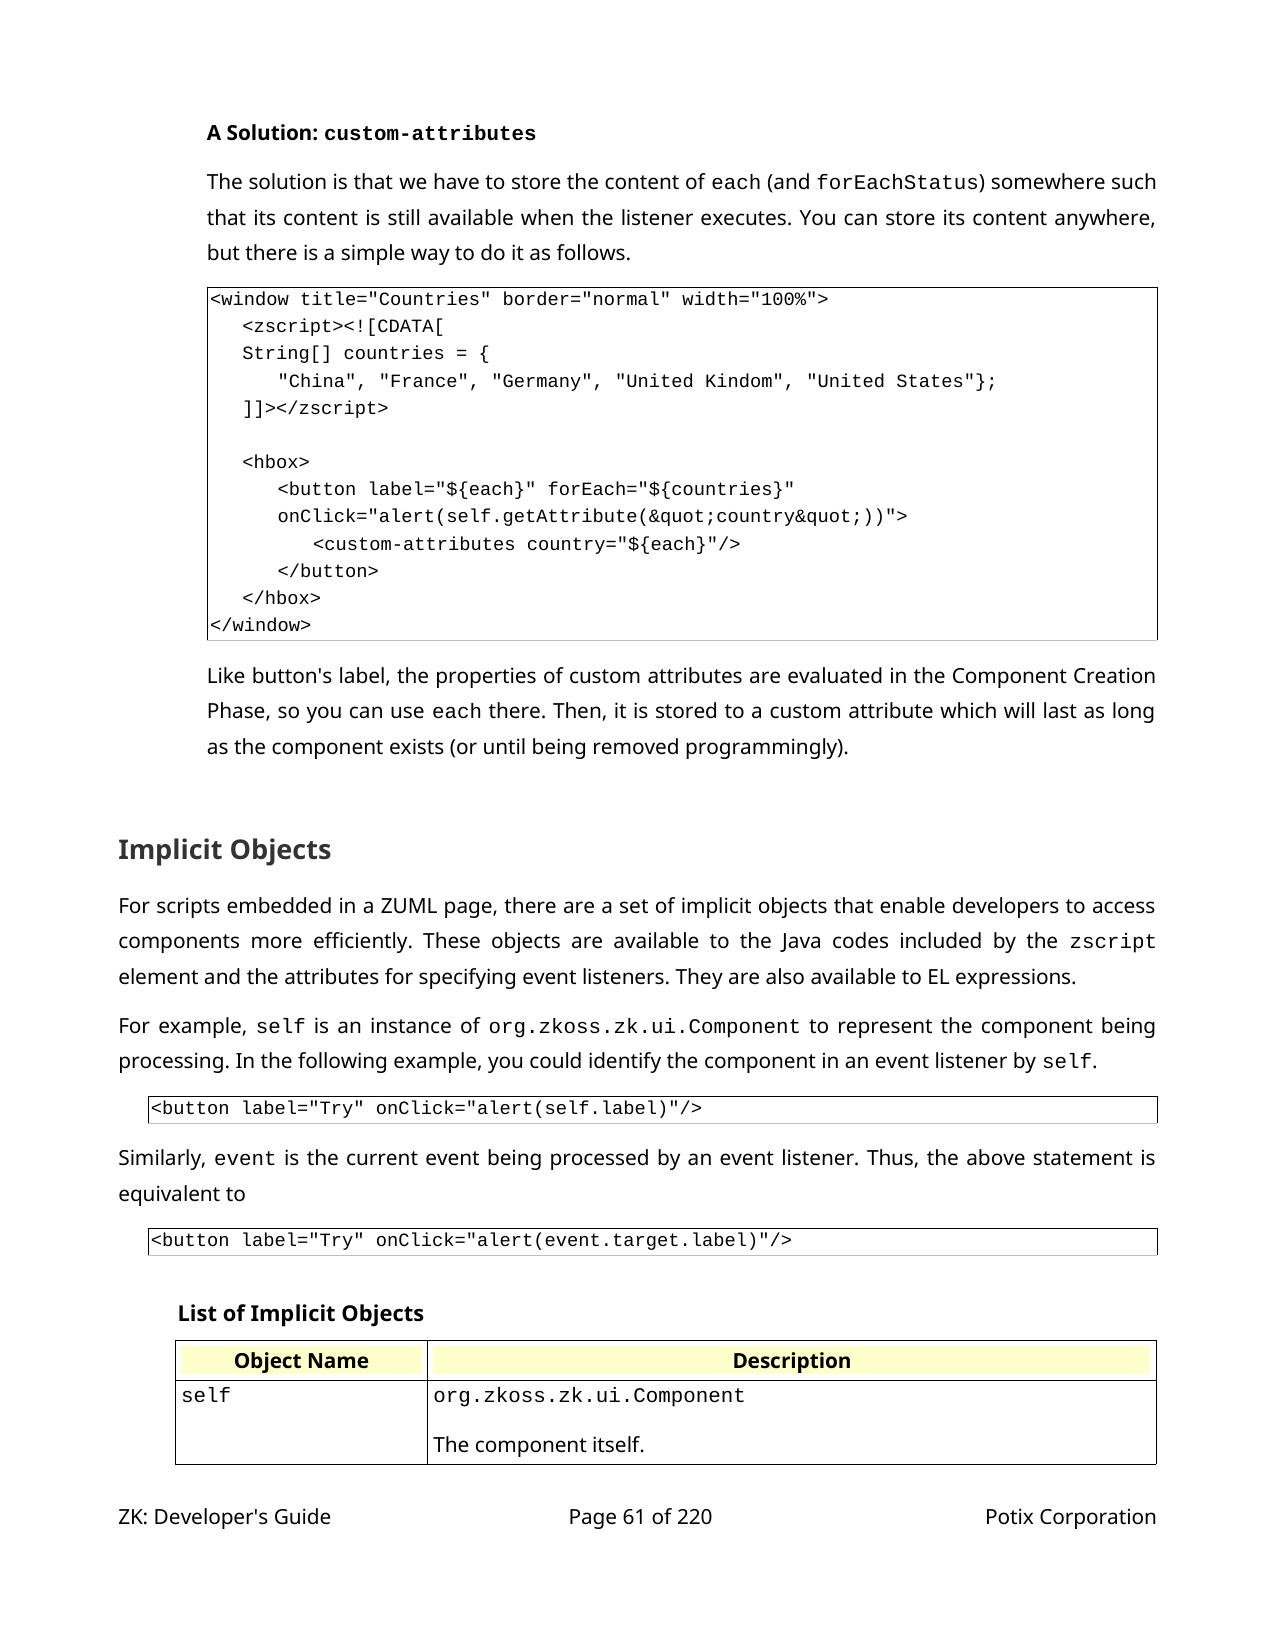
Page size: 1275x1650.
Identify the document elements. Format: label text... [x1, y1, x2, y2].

text The solution is that we have to store the content of each (and forEachStatus) somewhere such that its content is still available when the listener executes. You can store its content anywhere, but there is a simple way to do it as follows. [207, 167, 1157, 266]
text onClick="alert(self.getAttribute(&quot;country&quot;))"> [208, 504, 1157, 529]
text For example, self is an instance of org.zkoss.zk.ui.Component to represent the component being processing. In the following example, you could identify the component in an event listener by self. [118, 1011, 1157, 1075]
text String[] countries = { [208, 341, 1157, 366]
text </window> [208, 613, 1157, 640]
text <window title="Countries" border="normal" width="100%"> [208, 288, 1157, 311]
text </hbox> [208, 586, 1157, 610]
text <custom-attributes country="${each}"/> [208, 532, 1157, 556]
text Similarly, event is the current event being processed by an event listener. Thus, the above statement is equivalent to [118, 1143, 1157, 1207]
subtitle Implicit Objects [118, 831, 1157, 868]
text <button label="Try" onClick="alert(self.label)"/> [149, 1097, 1157, 1123]
table_cell self [176, 1381, 427, 1464]
text <zscript><![CDATA[ [208, 314, 1157, 338]
text ]]></zscript> [208, 396, 1157, 420]
text <button label="Try" onClick="alert(event.target.label)"/> [149, 1229, 1157, 1255]
text <button label="${each}" forEach="${countries}" [208, 477, 1157, 501]
table_header Object Name [176, 1341, 427, 1380]
text "China", "France", "Germany", "United Kindom", "United States"}; [208, 368, 1157, 393]
table_cell org.zkoss.zk.ui.Component The component itself. [428, 1381, 1156, 1464]
subtitle List of Implicit Objects [177, 1298, 1157, 1328]
text For scripts embedded in a ZUML page, there are a set of implicit objects that enable developers to access components more efficiently. These objects are available to the Java codes included by the zscript element and the attributes for specifying event listeners. They are also available to EL expressions. [118, 891, 1157, 990]
text Like button's label, the properties of custom attributes are evaluated in the Component Creation Phase, so you can use each there. Then, it is stored to a custom attribute which will last as long as the component exists (or until being removed programmingly). [207, 661, 1157, 760]
text </button> [208, 559, 1157, 583]
subtitle A Solution: custom-attributes [207, 118, 1157, 147]
table_header Description [428, 1341, 1156, 1380]
text <hbox> [208, 450, 1157, 474]
